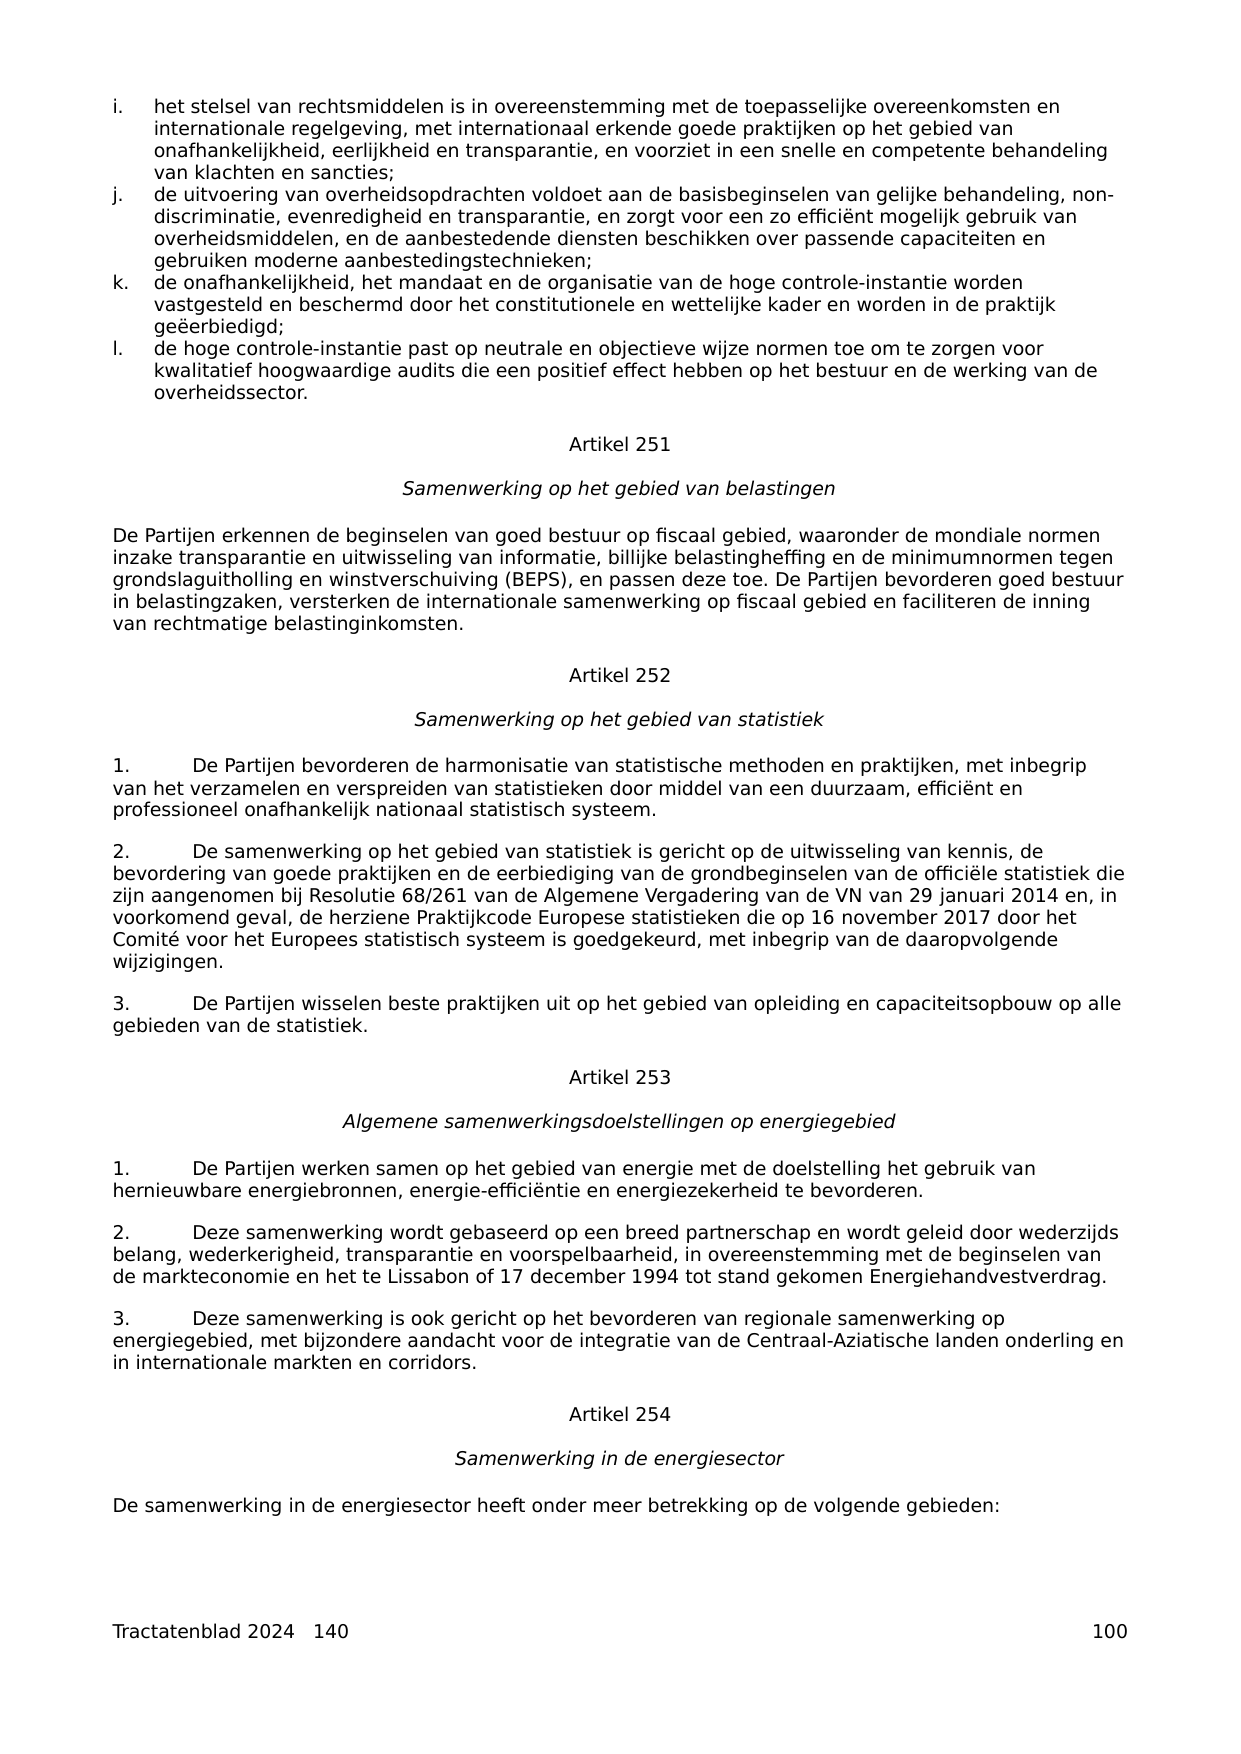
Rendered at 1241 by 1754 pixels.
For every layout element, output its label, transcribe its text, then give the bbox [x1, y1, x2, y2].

subtitle Artikel 254 Samenwerking in de energiesector [112, 1404, 1128, 1470]
text 2. Deze samenwerking wordt gebaseerd op een breed partnerschap en wordt geleid door wederzijds belang, wederkerigheid, transparantie en voorspelbaarheid, in overeenstemming met de beginselen van de markteconomie en het te Lissabon of 17 december 1994 tot stand gekomen Energiehandvestverdrag. [112, 1222, 1128, 1288]
text 1. De Partijen werken samen op het gebied van energie met de doelstelling het gebruik van hernieuwbare energiebronnen, energie-efficiëntie en energiezekerheid te bevorderen. [112, 1158, 1128, 1202]
text 1. De Partijen bevorderen de harmonisatie van statistische methoden en praktijken, met inbegrip van het verzamelen en verspreiden van statistieken door middel van een duurzaam, efficiënt en professioneel onafhankelijk nationaal statistisch systeem. [112, 755, 1128, 821]
text 3. Deze samenwerking is ook gericht op het bevorderen van regionale samenwerking op energiegebied, met bijzondere aandacht voor de integratie van de Centraal-Aziatische landen onderling en in internationale markten en corridors. [112, 1308, 1128, 1374]
text j. de uitvoering van overheidsopdrachten voldoet aan de basisbeginselen van gelijke behandeling, non-discriminatie, evenredigheid en transparantie, en zorgt voor een zo efficiënt mogelijk gebruik van overheidsmiddelen, en de aanbestedende diensten beschikken over passende capaciteiten en gebruiken moderne aanbestedingstechnieken; [112, 184, 1128, 272]
subtitle Artikel 253 Algemene samenwerkingsdoelstellingen op energiegebied [112, 1067, 1128, 1133]
text k. de onafhankelijkheid, het mandaat en de organisatie van de hoge controle-instantie worden vastgesteld en beschermd door het constitutionele en wettelijke kader en worden in de praktijk geëerbiedigd; [112, 272, 1128, 338]
text l. de hoge controle-instantie past op neutrale en objectieve wijze normen toe om te zorgen voor kwalitatief hoogwaardige audits die een positief effect hebben op het bestuur en de werking van de overheidssector. [112, 338, 1128, 404]
text De Partijen erkennen de beginselen van goed bestuur op fiscaal gebied, waaronder de mondiale normen inzake transparantie en uitwisseling van informatie, billijke belastingheffing en de minimumnormen tegen grondslaguitholling en winstverschuiving (BEPS), en passen deze toe. De Partijen bevorderen goed bestuur in belastingzaken, versterken de internationale samenwerking op fiscaal gebied en faciliteren de inning van rechtmatige belastinginkomsten. [112, 524, 1128, 634]
text 3. De Partijen wisselen beste praktijken uit op het gebied van opleiding en capaciteitsopbouw op alle gebieden van de statistiek. [112, 993, 1128, 1037]
text De samenwerking in de energiesector heeft onder meer betrekking op de volgende gebieden: [112, 1495, 1128, 1517]
subtitle Artikel 252 Samenwerking op het gebied van statistiek [112, 664, 1128, 730]
text 2. De samenwerking op het gebied van statistiek is gericht op de uitwisseling van kennis, de bevordering van goede praktijken en de eerbiediging van de grondbeginselen van de officiële statistiek die zijn aangenomen bij Resolutie 68/261 van de Algemene Vergadering van de VN van 29 januari 2014 en, in voorkomend geval, de herziene Praktijkcode Europese statistieken die op 16 november 2017 door het Comité voor het Europees statistisch systeem is goedgekeurd, met inbegrip van de daaropvolgende wijzigingen. [112, 841, 1128, 973]
text i. het stelsel van rechtsmiddelen is in overeenstemming met de toepasselijke overeenkomsten en internationale regelgeving, met internationaal erkende goede praktijken op het gebied van onafhankelijkheid, eerlijkheid en transparantie, en voorziet in een snelle en competente behandeling van klachten en sancties; [112, 96, 1128, 184]
subtitle Artikel 251 Samenwerking op het gebied van belastingen [112, 434, 1128, 499]
